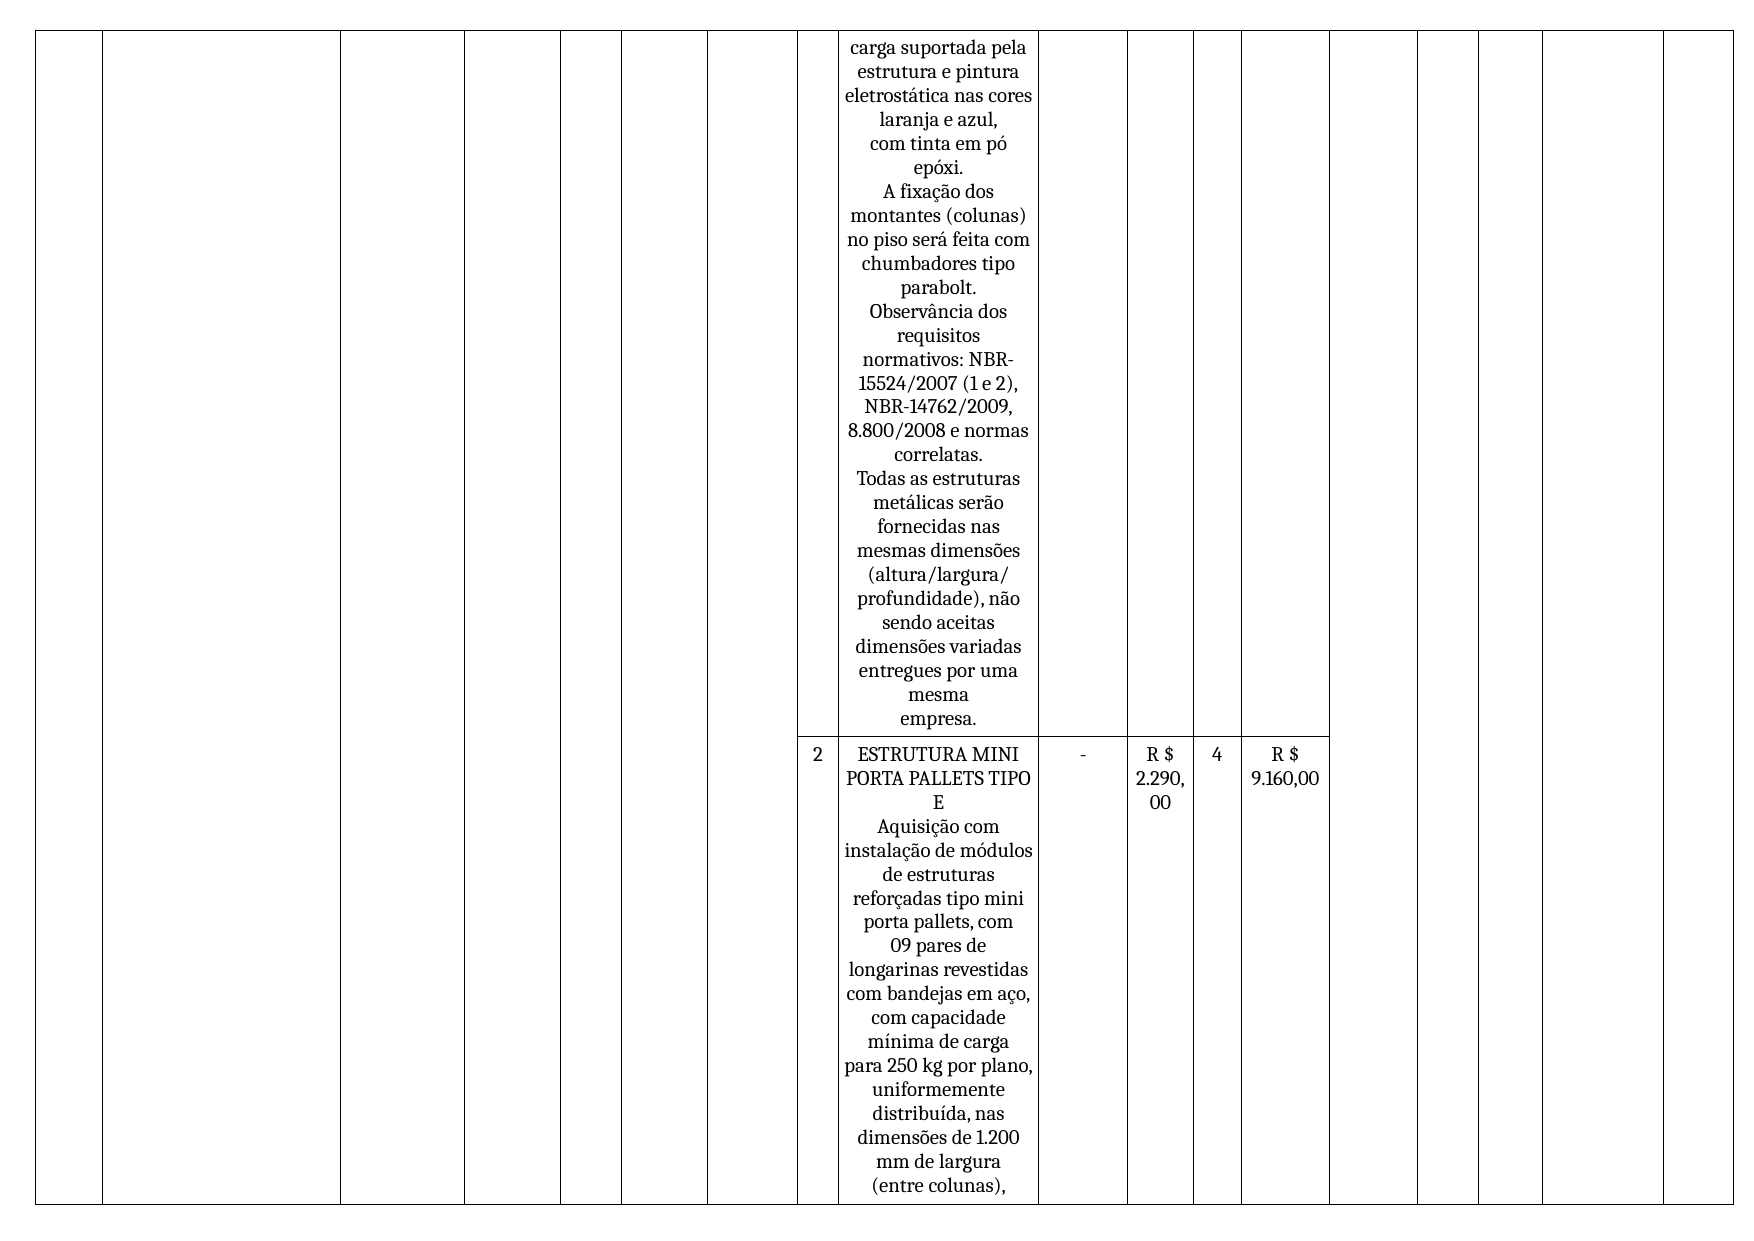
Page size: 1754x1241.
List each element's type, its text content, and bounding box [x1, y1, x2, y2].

table_cell [1543, 31, 1663, 1203]
table_cell [798, 31, 838, 736]
table_cell R $ 9.160,00 [1242, 737, 1329, 1203]
table_cell - [1039, 737, 1127, 1203]
table_cell [36, 31, 102, 1203]
table_cell 4 [1194, 737, 1241, 1203]
table_cell 2 [798, 737, 838, 1203]
table_cell R $ 2.290,00 [1128, 737, 1193, 1203]
table_cell [1330, 31, 1417, 1203]
table_cell [1128, 31, 1193, 736]
table_cell - [1039, 31, 1127, 736]
table_cell ESTRUTURA MINI PORTA PALLETS TIPO E Aquisição com instalação de módulos de estruturas reforçadas tipo mini porta pallets, com 09 pares de longarinas revestidas com bandejas em aço, com capacidade mínima de carga para 250 kg por plano, uniformemente distribuída, nas dimensões de 1.200 mm de largura (entre colunas), [839, 737, 1038, 1203]
table_cell [341, 31, 464, 1203]
table_cell [708, 31, 797, 1203]
table_cell carga suportada pela estrutura e pintura eletrostática nas cores laranja e azul, com tinta em pó epóxi. A fixação dos montantes (colunas) no piso será feita com chumbadores tipo parabolt. Observância dos requisitos normativos: NBR-15524/2007 (1 e 2), NBR-14762/2009, 8.800/2008 e normas correlatas. Todas as estruturas metálicas serão fornecidas nas mesmas dimensões (altura/largura/profundidade), não sendo aceitas dimensões variadas entregues por uma mesma empresa. [839, 31, 1038, 736]
table_cell [103, 31, 340, 1203]
table_cell [622, 31, 707, 1203]
table_cell [1242, 31, 1329, 736]
table_cell [465, 31, 560, 1203]
table_cell [1479, 31, 1542, 1203]
table_cell [1194, 31, 1241, 736]
table_cell [561, 31, 621, 1203]
table_cell [1664, 31, 1733, 1203]
table_cell [1418, 31, 1478, 1203]
